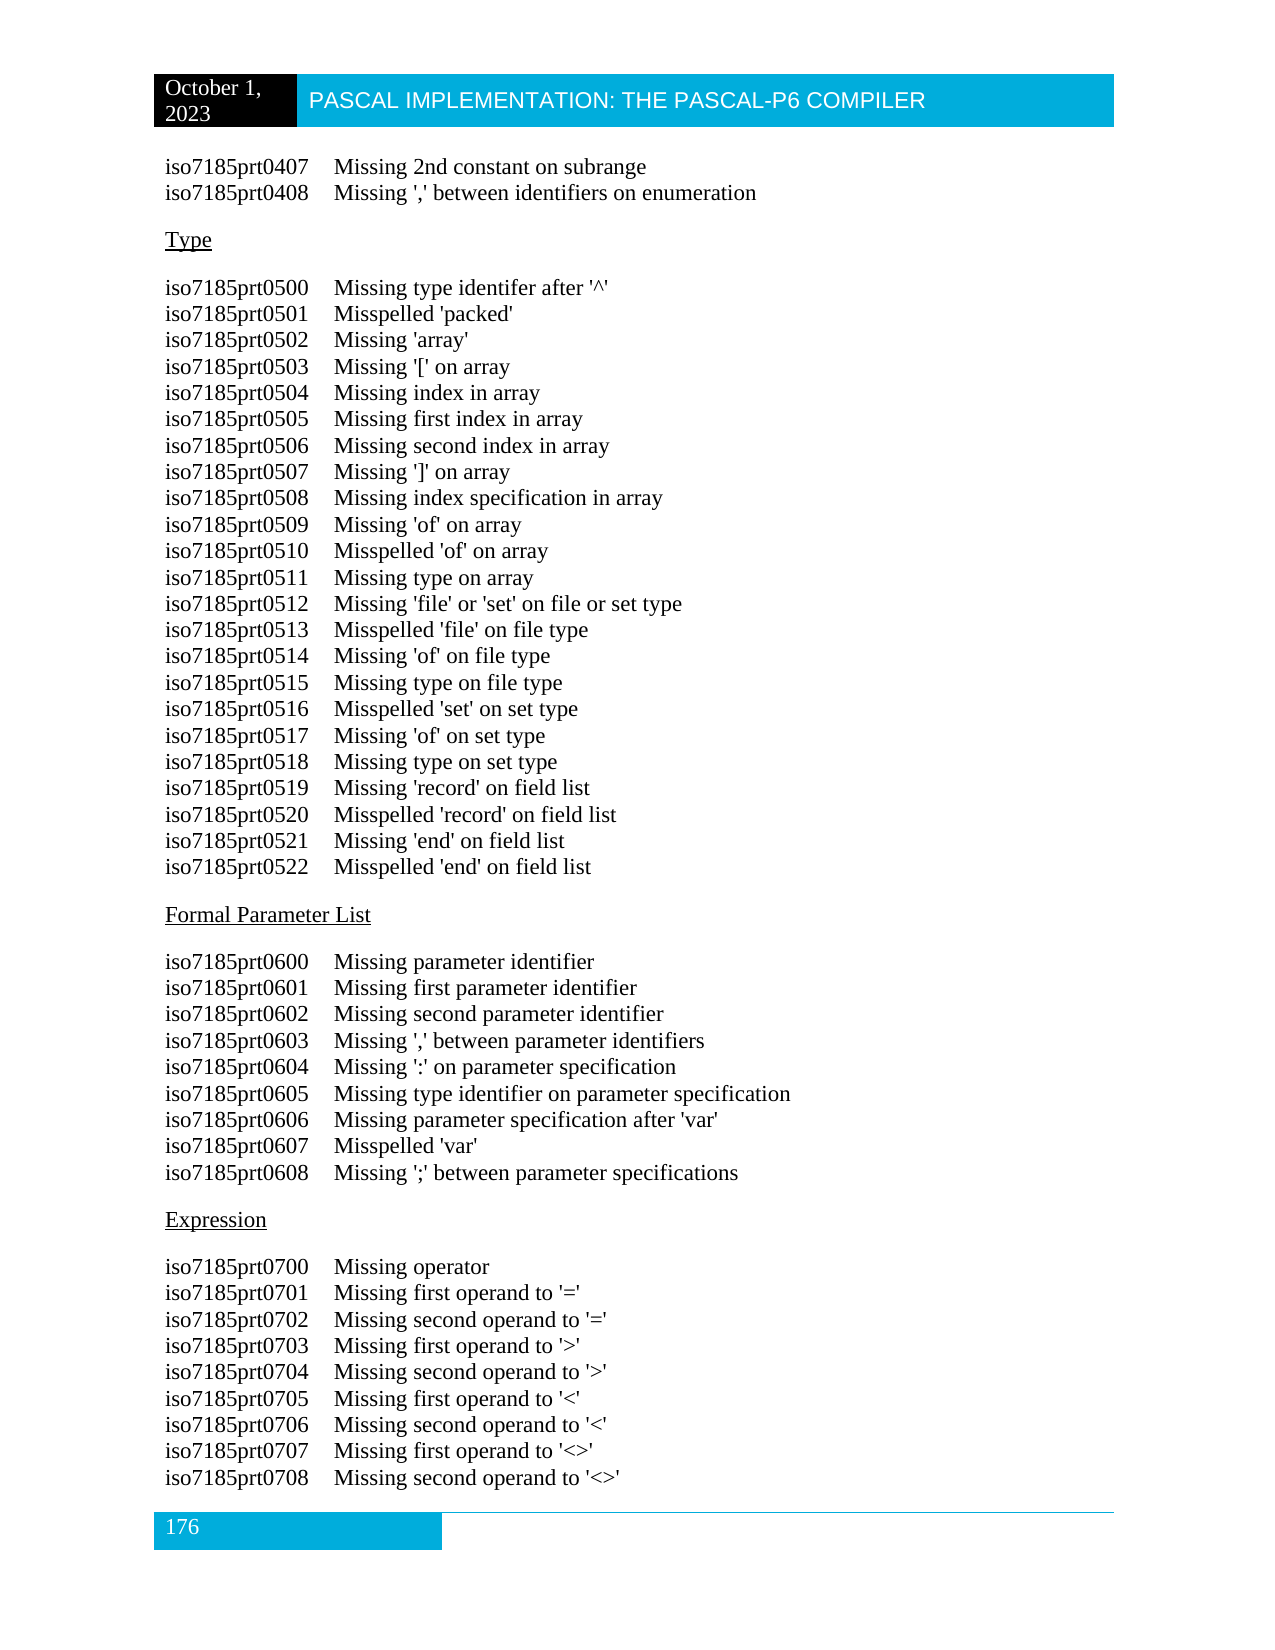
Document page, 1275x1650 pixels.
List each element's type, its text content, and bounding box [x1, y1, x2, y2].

text iso7185prt0603 Missing ',' between parameter identifiers [165, 1027, 1125, 1053]
text iso7185prt0501 Misspelled 'packed' [165, 300, 1125, 326]
text iso7185prt0703 Missing first operand to '>' [165, 1332, 1125, 1358]
text iso7185prt0608 Missing ';' between parameter specifications [165, 1159, 1125, 1185]
text iso7185prt0511 Missing type on array [165, 563, 1125, 590]
text iso7185prt0521 Missing 'end' on field list [165, 827, 1125, 853]
text iso7185prt0706 Missing second operand to '<' [165, 1411, 1125, 1437]
text iso7185prt0605 Missing type identifier on parameter specification [165, 1079, 1125, 1106]
text iso7185prt0500 Missing type identifer after '^' [165, 274, 1125, 300]
text Formal Parameter List [165, 901, 1125, 927]
text iso7185prt0514 Missing 'of' on file type [165, 643, 1125, 669]
text iso7185prt0502 Missing 'array' [165, 326, 1125, 353]
text iso7185prt0508 Missing index specification in array [165, 484, 1125, 511]
text iso7185prt0520 Misspelled 'record' on field list [165, 801, 1125, 827]
text iso7185prt0606 Missing parameter specification after 'var' [165, 1106, 1125, 1132]
text iso7185prt0517 Missing 'of' on set type [165, 722, 1125, 748]
text iso7185prt0600 Missing parameter identifier [165, 948, 1125, 974]
text iso7185prt0513 Misspelled 'file' on file type [165, 616, 1125, 643]
text iso7185prt0509 Missing 'of' on array [165, 511, 1125, 537]
text iso7185prt0702 Missing second operand to '=' [165, 1306, 1125, 1332]
text iso7185prt0503 Missing '[' on array [165, 353, 1125, 379]
text Type [165, 226, 1125, 253]
text iso7185prt0708 Missing second operand to '<>' [165, 1464, 1125, 1490]
text iso7185prt0704 Missing second operand to '>' [165, 1358, 1125, 1385]
text iso7185prt0510 Misspelled 'of' on array [165, 537, 1125, 563]
text iso7185prt0408 Missing ',' between identifiers on enumeration [165, 179, 1125, 206]
text iso7185prt0512 Missing 'file' or 'set' on file or set type [165, 590, 1125, 616]
text iso7185prt0522 Misspelled 'end' on field list [165, 853, 1125, 880]
text iso7185prt0507 Missing ']' on array [165, 458, 1125, 484]
text iso7185prt0707 Missing first operand to '<>' [165, 1437, 1125, 1464]
text iso7185prt0407 Missing 2nd constant on subrange [165, 153, 1125, 179]
text iso7185prt0700 Missing operator [165, 1253, 1125, 1279]
text iso7185prt0602 Missing second parameter identifier [165, 1001, 1125, 1027]
text iso7185prt0505 Missing first index in array [165, 405, 1125, 432]
text iso7185prt0506 Missing second index in array [165, 432, 1125, 458]
text iso7185prt0504 Missing index in array [165, 379, 1125, 405]
text iso7185prt0607 Misspelled 'var' [165, 1132, 1125, 1159]
text iso7185prt0601 Missing first parameter identifier [165, 974, 1125, 1001]
text iso7185prt0604 Missing ':' on parameter specification [165, 1053, 1125, 1079]
text iso7185prt0519 Missing 'record' on field list [165, 774, 1125, 801]
text iso7185prt0705 Missing first operand to '<' [165, 1385, 1125, 1411]
text iso7185prt0516 Misspelled 'set' on set type [165, 695, 1125, 722]
text iso7185prt0701 Missing first operand to '=' [165, 1279, 1125, 1306]
text iso7185prt0518 Missing type on set type [165, 748, 1125, 774]
text iso7185prt0515 Missing type on file type [165, 669, 1125, 695]
text Expression [165, 1206, 1125, 1232]
